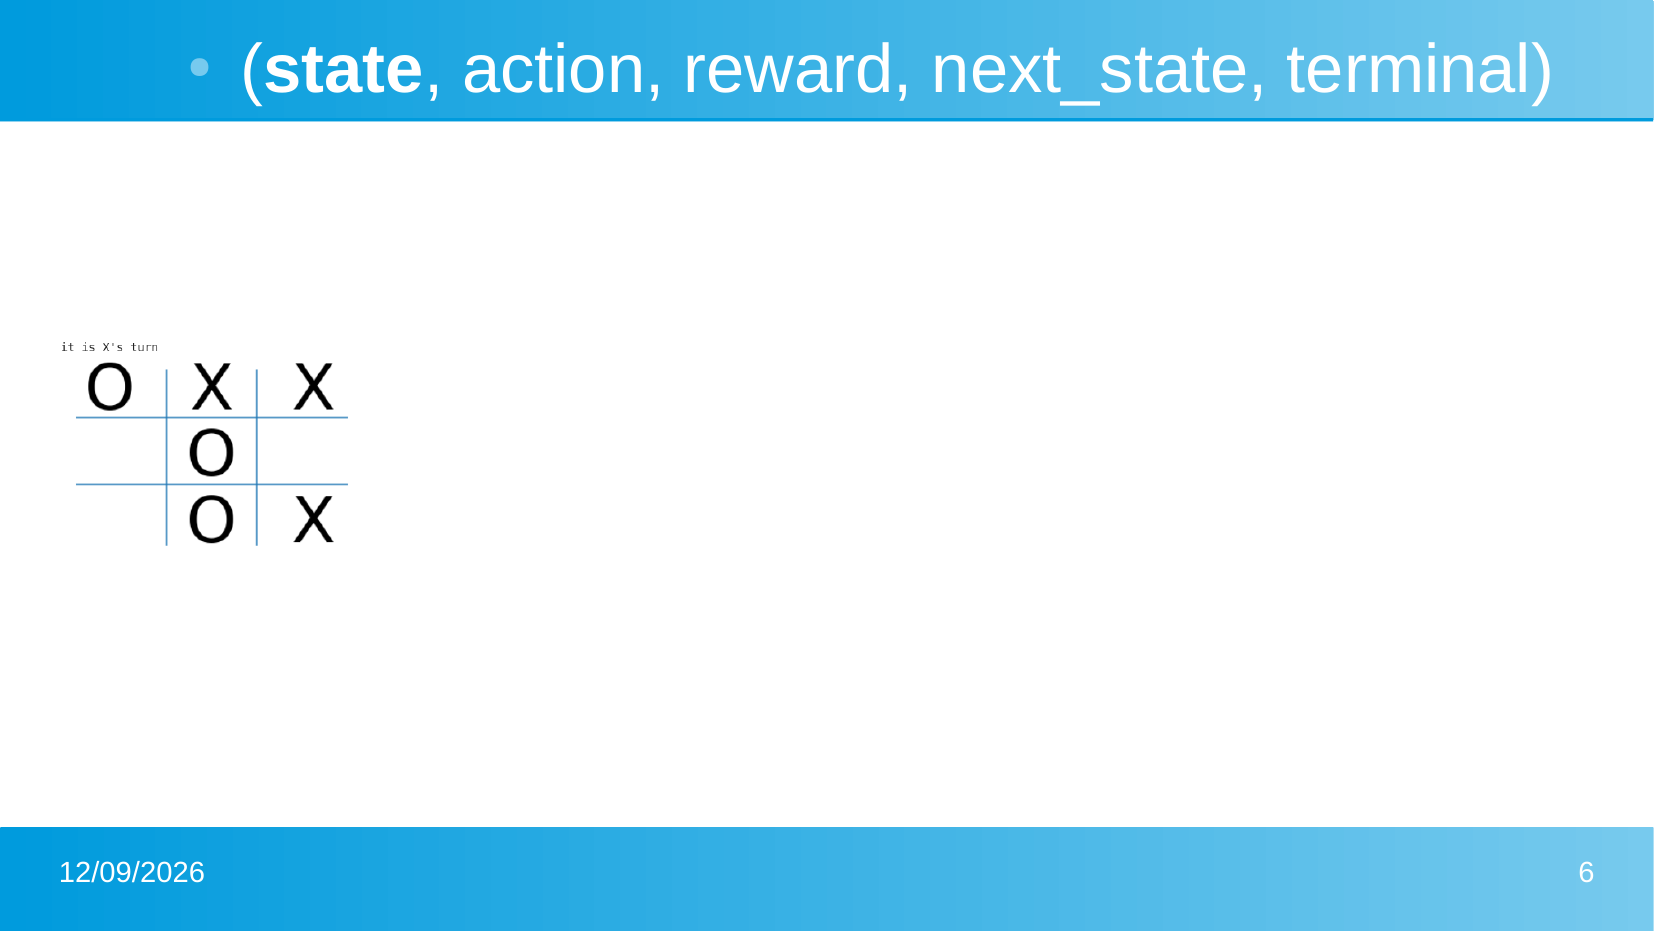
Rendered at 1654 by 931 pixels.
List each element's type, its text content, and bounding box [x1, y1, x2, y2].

picture [54, 337, 376, 563]
title (state, action, reward, next_state, terminal) [59, 29, 1595, 108]
